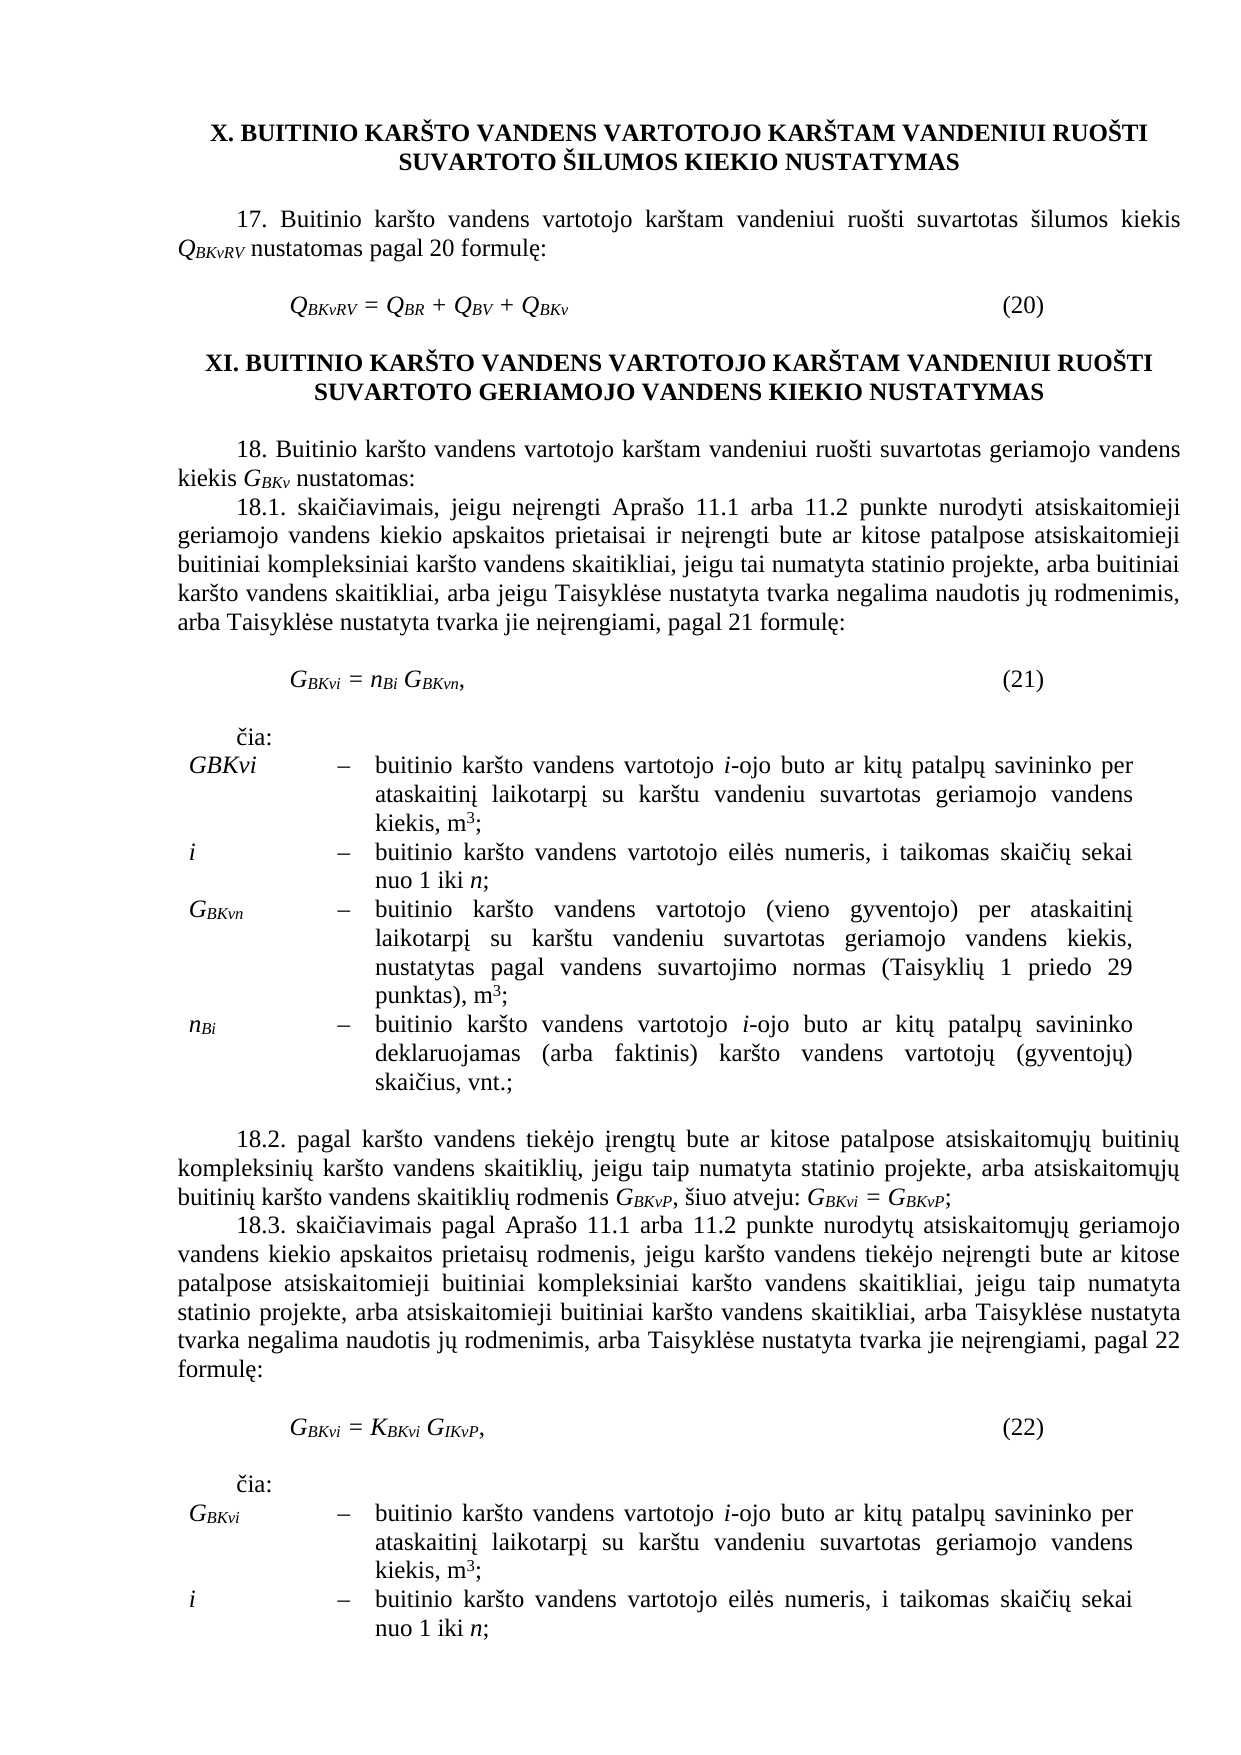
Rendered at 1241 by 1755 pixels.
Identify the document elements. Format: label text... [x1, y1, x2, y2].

table_header – [326, 1498, 363, 1584]
table_header GBKvi [177, 751, 326, 837]
table_header buitinio karšto vandens vartotojo i-ojo buto ar kitų patalpų savininko per ataskaitinį laikotarpį su karštu vandeniu suvartotas geriamojo vandens kiekis, m3; [364, 1498, 1145, 1584]
text X. BUITINIO KARŠTO VANDENS VARTOTOJO KARŠTAM VANDENIUI RUOŠTI SUVARTOTO ŠILUMOS KIEKIO NUSTATYMAS [177, 118, 1181, 176]
table_header – [326, 751, 363, 837]
text QBKvRV = QBR + QBV + QBKv (20) [289, 291, 1181, 319]
table_cell i [177, 1584, 326, 1642]
text 18.1. skaičiavimais, jeigu neįrengti Aprašo 11.1 arba 11.2 punkte nurodyti atsiskaitomieji geriamojo vandens kiekio apskaitos prietaisai ir neįrengti bute ar kitose patalpose atsiskaitomieji buitiniai kompleksiniai karšto vandens skaitikliai, jeigu tai numatyta statinio projekte, arba buitiniai karšto vandens skaitikliai, arba jeigu Taisyklėse nustatyta tvarka negalima naudotis jų rodmenimis, arba Taisyklėse nustatyta tvarka jie neįrengiami, pagal 21 formulę: [177, 492, 1181, 636]
table_header buitinio karšto vandens vartotojo i-ojo buto ar kitų patalpų savininko per ataskaitinį laikotarpį su karštu vandeniu suvartotas geriamojo vandens kiekis, m3; [364, 751, 1145, 837]
text čia: [177, 722, 1181, 751]
text 18. Buitinio karšto vandens vartotojo karštam vandeniui ruošti suvartotas geriamojo vandens kiekis GBKv nustatomas: [177, 434, 1181, 492]
table_cell – [326, 1584, 363, 1642]
table_header GBKvi [177, 1498, 326, 1584]
text 18.2. pagal karšto vandens tiekėjo įrengtų bute ar kitose patalpose atsiskaitomųjų buitinių kompleksinių karšto vandens skaitiklių, jeigu taip numatyta statinio projekte, arba atsiskaitomųjų buitinių karšto vandens skaitiklių rodmenis GBKvP, šiuo atveju: GBKvi = GBKvP; [177, 1124, 1181, 1211]
text 18.3. skaičiavimais pagal Aprašo 11.1 arba 11.2 punkte nurodytų atsiskaitomųjų geriamojo vandens kiekio apskaitos prietaisų rodmenis, jeigu karšto vandens tiekėjo neįrengti bute ar kitose patalpose atsiskaitomieji buitiniai kompleksiniai karšto vandens skaitikliai, jeigu taip numatyta statinio projekte, arba atsiskaitomieji buitiniai karšto vandens skaitikliai, arba Taisyklėse nustatyta tvarka negalima naudotis jų rodmenimis, arba Taisyklėse nustatyta tvarka jie neįrengiami, pagal 22 formulę: [177, 1211, 1181, 1383]
text GBKvi = nBi GBKvn, (21) [289, 664, 1181, 693]
table_cell buitinio karšto vandens vartotojo eilės numeris, i taikomas skaičių sekai nuo 1 iki n; [364, 837, 1145, 894]
table_cell buitinio karšto vandens vartotojo eilės numeris, i taikomas skaičių sekai nuo 1 iki n; [364, 1584, 1145, 1642]
table_cell GBKvn [177, 894, 326, 1009]
text čia: [177, 1469, 1181, 1498]
table_cell – [326, 1009, 363, 1096]
table_cell – [326, 837, 363, 894]
text 17. Buitinio karšto vandens vartotojo karštam vandeniui ruošti suvartotas šilumos kiekis QBKvRV nustatomas pagal 20 formulę: [177, 204, 1181, 262]
table_cell i [177, 837, 326, 894]
table_cell – [326, 894, 363, 1009]
table_cell buitinio karšto vandens vartotojo i-ojo buto ar kitų patalpų savininko deklaruojamas (arba faktinis) karšto vandens vartotojų (gyventojų) skaičius, vnt.; [364, 1009, 1145, 1096]
text XI. BUITINIO KARŠTO VANDENS VARTOTOJO KARŠTAM VANDENIUI RUOŠTI SUVARTOTO GERIAMOJO VANDENS KIEKIO NUSTATYMAS [177, 348, 1181, 406]
table_cell nBi [177, 1009, 326, 1096]
table_cell buitinio karšto vandens vartotojo (vieno gyventojo) per ataskaitinį laikotarpį su karštu vandeniu suvartotas geriamojo vandens kiekis, nustatytas pagal vandens suvartojimo normas (Taisyklių 1 priedo 29 punktas), m3; [364, 894, 1145, 1009]
text GBKvi = KBKvi GIKvP, (22) [289, 1412, 1181, 1441]
